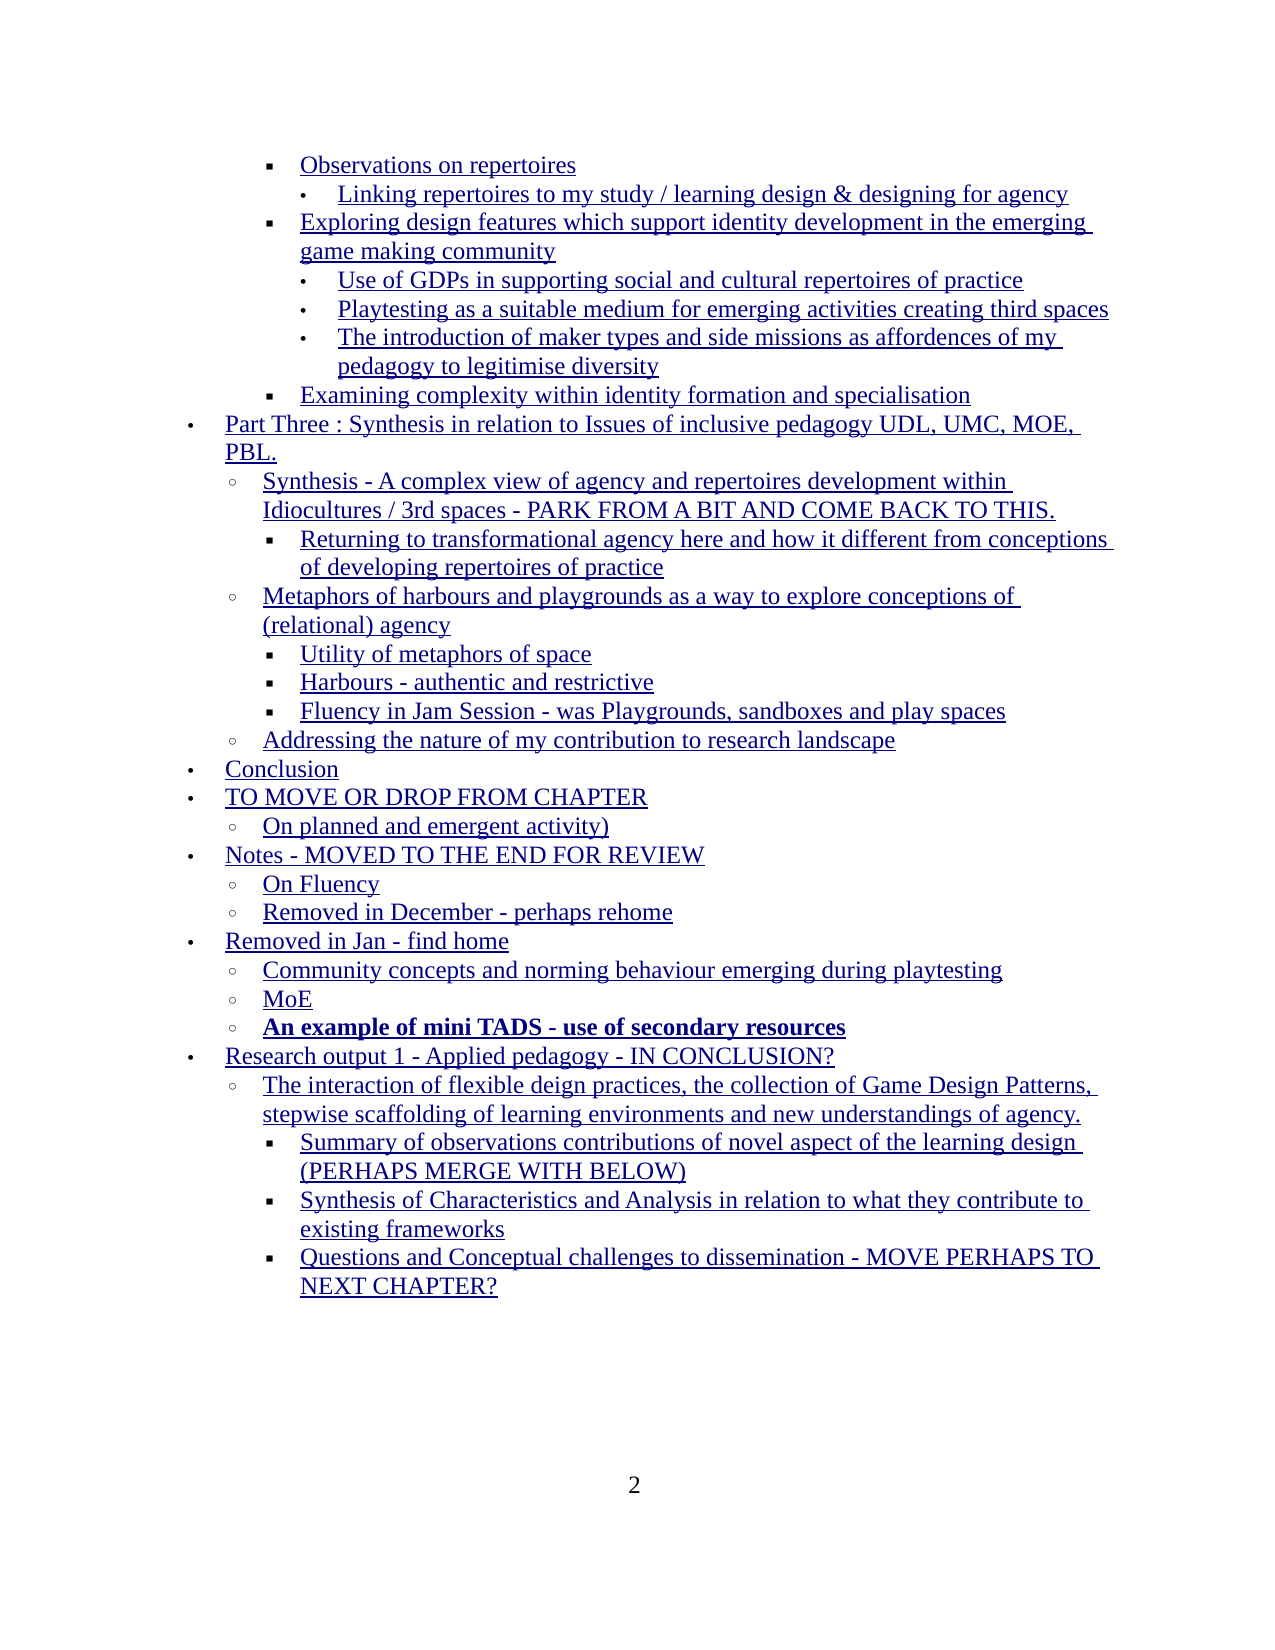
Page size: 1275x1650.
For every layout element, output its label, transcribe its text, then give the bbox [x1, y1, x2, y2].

list On Fluency [225, 869, 1125, 897]
list Notes - MOVED TO THE END FOR REVIEW [187, 840, 1125, 869]
list Linking repertoires to my study / learning design & designing for agency [300, 179, 1125, 207]
list Part Three : Synthesis in relation to Issues of inclusive pedagogy UDL, UMC, MOE, PBL. [187, 409, 1125, 466]
list Removed in December - perhaps rehome [225, 897, 1125, 926]
list Examining complexity within identity formation and specialisation [262, 380, 1125, 409]
list Conclusion [187, 754, 1125, 782]
list Returning to transformational agency here and how it different from conceptions of developing repertoires of practice [262, 524, 1125, 581]
list Synthesis of Characteristics and Analysis in relation to what they contribute to existing frameworks [262, 1185, 1125, 1242]
list Exploring design features which support identity development in the emerging game making community [262, 207, 1125, 265]
list MoE [225, 984, 1125, 1012]
list Removed in Jan - find home [187, 926, 1125, 955]
list TO MOVE OR DROP FROM CHAPTER [187, 782, 1125, 811]
list Synthesis - A complex view of agency and repertoires development within Idiocultures / 3rd spaces - PARK FROM A BIT AND COME BACK TO THIS. [225, 466, 1125, 524]
list Metaphors of harbours and playgrounds as a way to explore conceptions of (relational) agency [225, 581, 1125, 639]
list Questions and Conceptual challenges to dissemination - MOVE PERHAPS TO NEXT CHAPTER? [262, 1242, 1125, 1300]
list Observations on repertoires [262, 150, 1125, 179]
list Community concepts and norming behaviour emerging during playtesting [225, 955, 1125, 984]
list Fluency in Jam Session - was Playgrounds, sandboxes and play spaces [262, 696, 1125, 725]
list The introduction of maker types and side missions as affordences of my pedagogy to legitimise diversity [300, 322, 1125, 380]
list Addressing the nature of my contribution to research landscape [225, 725, 1125, 754]
list Playtesting as a suitable medium for emerging activities creating third spaces [300, 294, 1125, 322]
list The interaction of flexible deign practices, the collection of Game Design Patterns, stepwise scaffolding of learning environments and new understandings of agency. [225, 1070, 1125, 1127]
list An example of mini TADS - use of secondary resources [225, 1012, 1125, 1041]
list Harbours - authentic and restrictive [262, 667, 1125, 696]
list On planned and emergent activity) [225, 811, 1125, 840]
list Summary of observations contributions of novel aspect of the learning design (PERHAPS MERGE WITH BELOW) [262, 1127, 1125, 1185]
list Research output 1 - Applied pedagogy - IN CONCLUSION? [187, 1041, 1125, 1070]
list Use of GDPs in supporting social and cultural repertoires of practice [300, 265, 1125, 294]
list Utility of metaphors of space [262, 639, 1125, 667]
